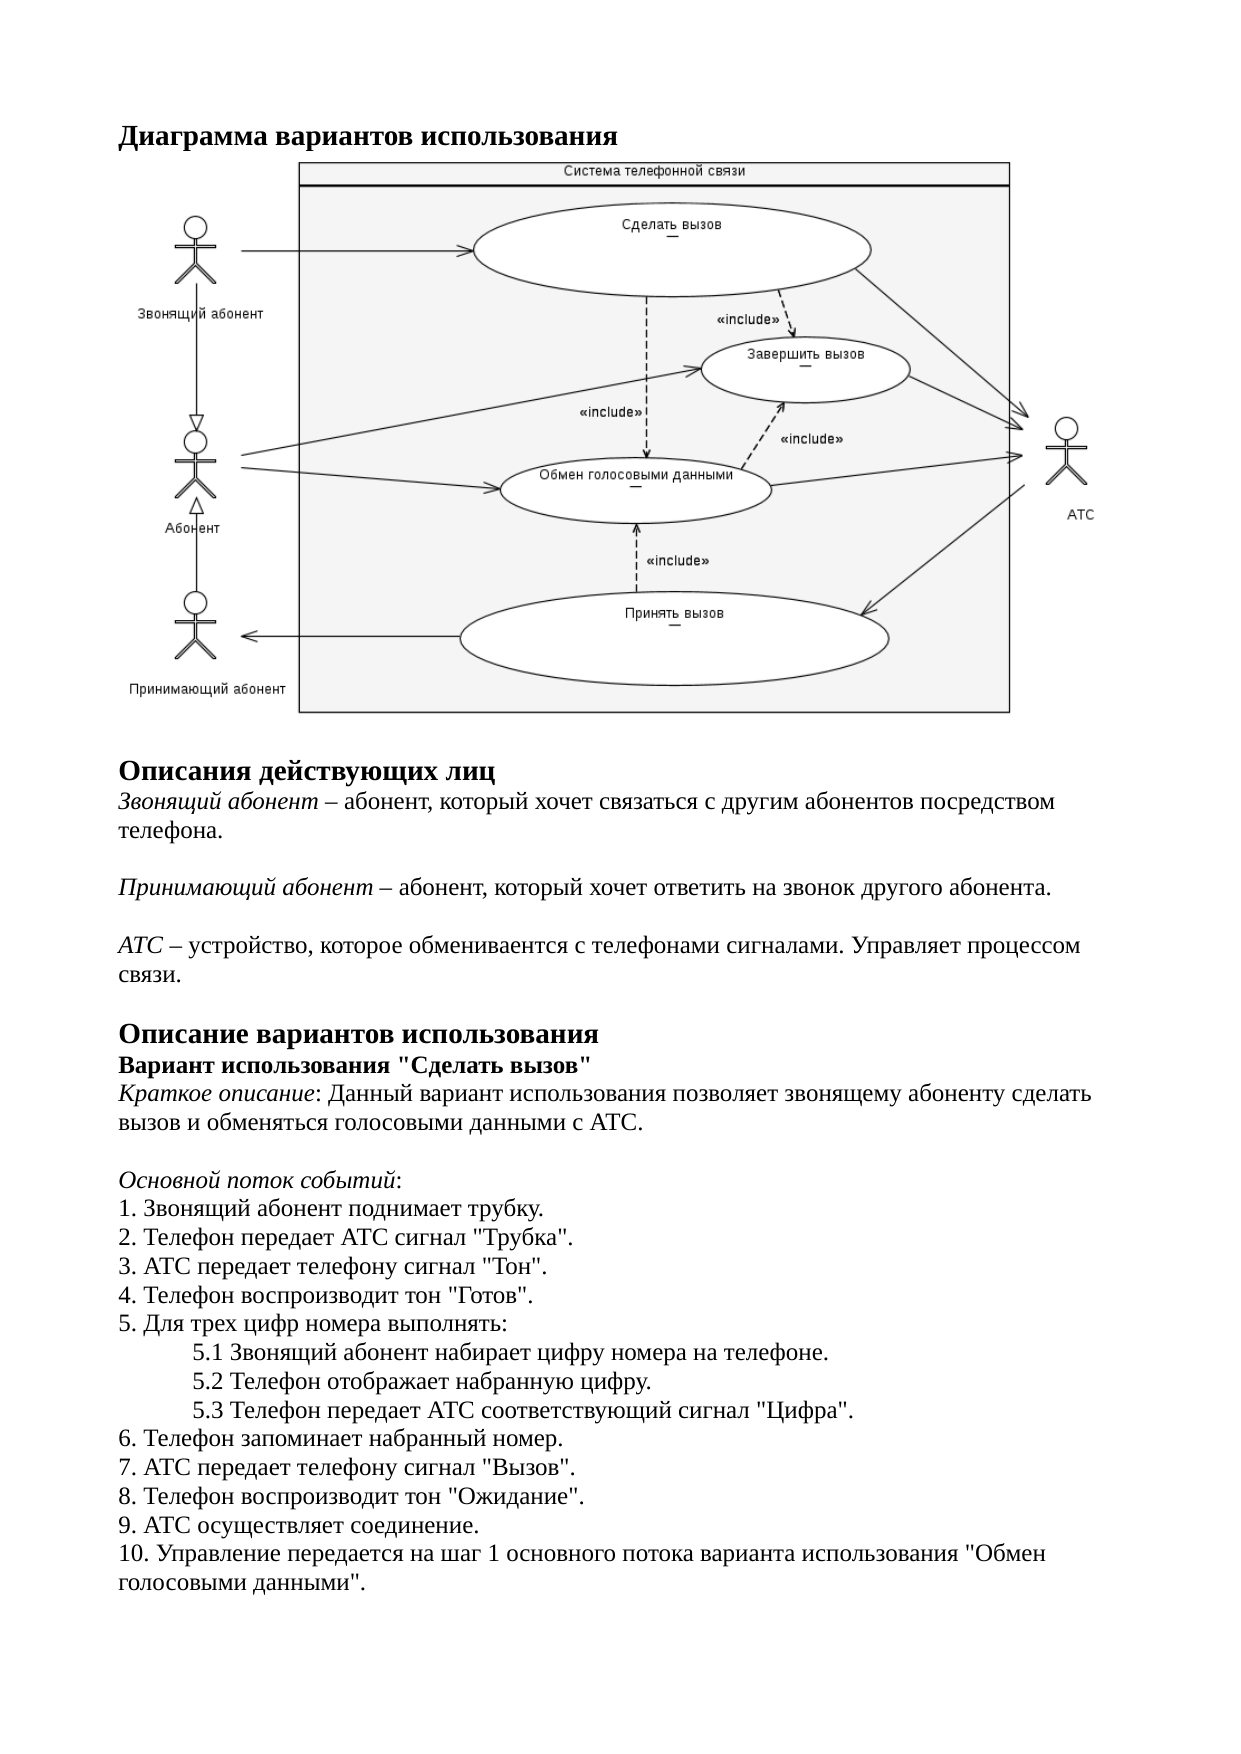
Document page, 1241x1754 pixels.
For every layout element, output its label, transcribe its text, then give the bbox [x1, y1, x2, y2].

text Основной поток событий: [118, 1165, 1122, 1193]
text 9. АТС осуществляет соединение. [118, 1510, 1122, 1538]
text 10. Управление передается на шаг 1 основного потока варианта использования "Обмен голосовыми данными". [118, 1538, 1122, 1596]
text 5.1 Звонящий абонент набирает цифру номера на телефоне. [118, 1337, 1122, 1366]
text 8. Телефон воспроизводит тон "Ожидание". [118, 1481, 1122, 1510]
picture [118, 151, 1123, 724]
text Краткое описание: Данный вариант использования позволяет звонящему абоненту сделать вызов и обменяться голосовыми данными с АТС. [118, 1078, 1122, 1136]
text 5.3 Телефон передает АТС соответствующий сигнал "Цифра". [118, 1395, 1122, 1423]
text Звонящий абонент – абонент, который хочет связаться с другим абонентов посредством телефона. [118, 786, 1122, 844]
text Вариант использования "Сделать вызов" [118, 1050, 1122, 1078]
text 4. Телефон воспроизводит тон "Готов". [118, 1280, 1122, 1308]
text Диаграмма вариантов использования [118, 118, 1122, 151]
text 7. АТС передает телефону сигнал "Вызов". [118, 1452, 1122, 1481]
text 5. Для трех цифр номера выполнять: [118, 1308, 1122, 1337]
text 3. АТС передает телефону сигнал "Тон". [118, 1251, 1122, 1280]
text 2. Телефон передает АТС сигнал "Трубка". [118, 1222, 1122, 1251]
text 1. Звонящий абонент поднимает трубку. [118, 1193, 1122, 1222]
text 5.2 Телефон отображает набранную цифру. [118, 1366, 1122, 1395]
text Описания действующих лиц [118, 753, 1122, 786]
text 6. Телефон запоминает набранный номер. [118, 1423, 1122, 1452]
text Принимающий абонент – абонент, который хочет ответить на звонок другого абонента. [118, 872, 1122, 901]
text Описание вариантов использования [118, 1016, 1122, 1050]
text АТС – устройство, которое обмениваентся с телефонами сигналами. Управляет процессом связи. [118, 930, 1122, 987]
